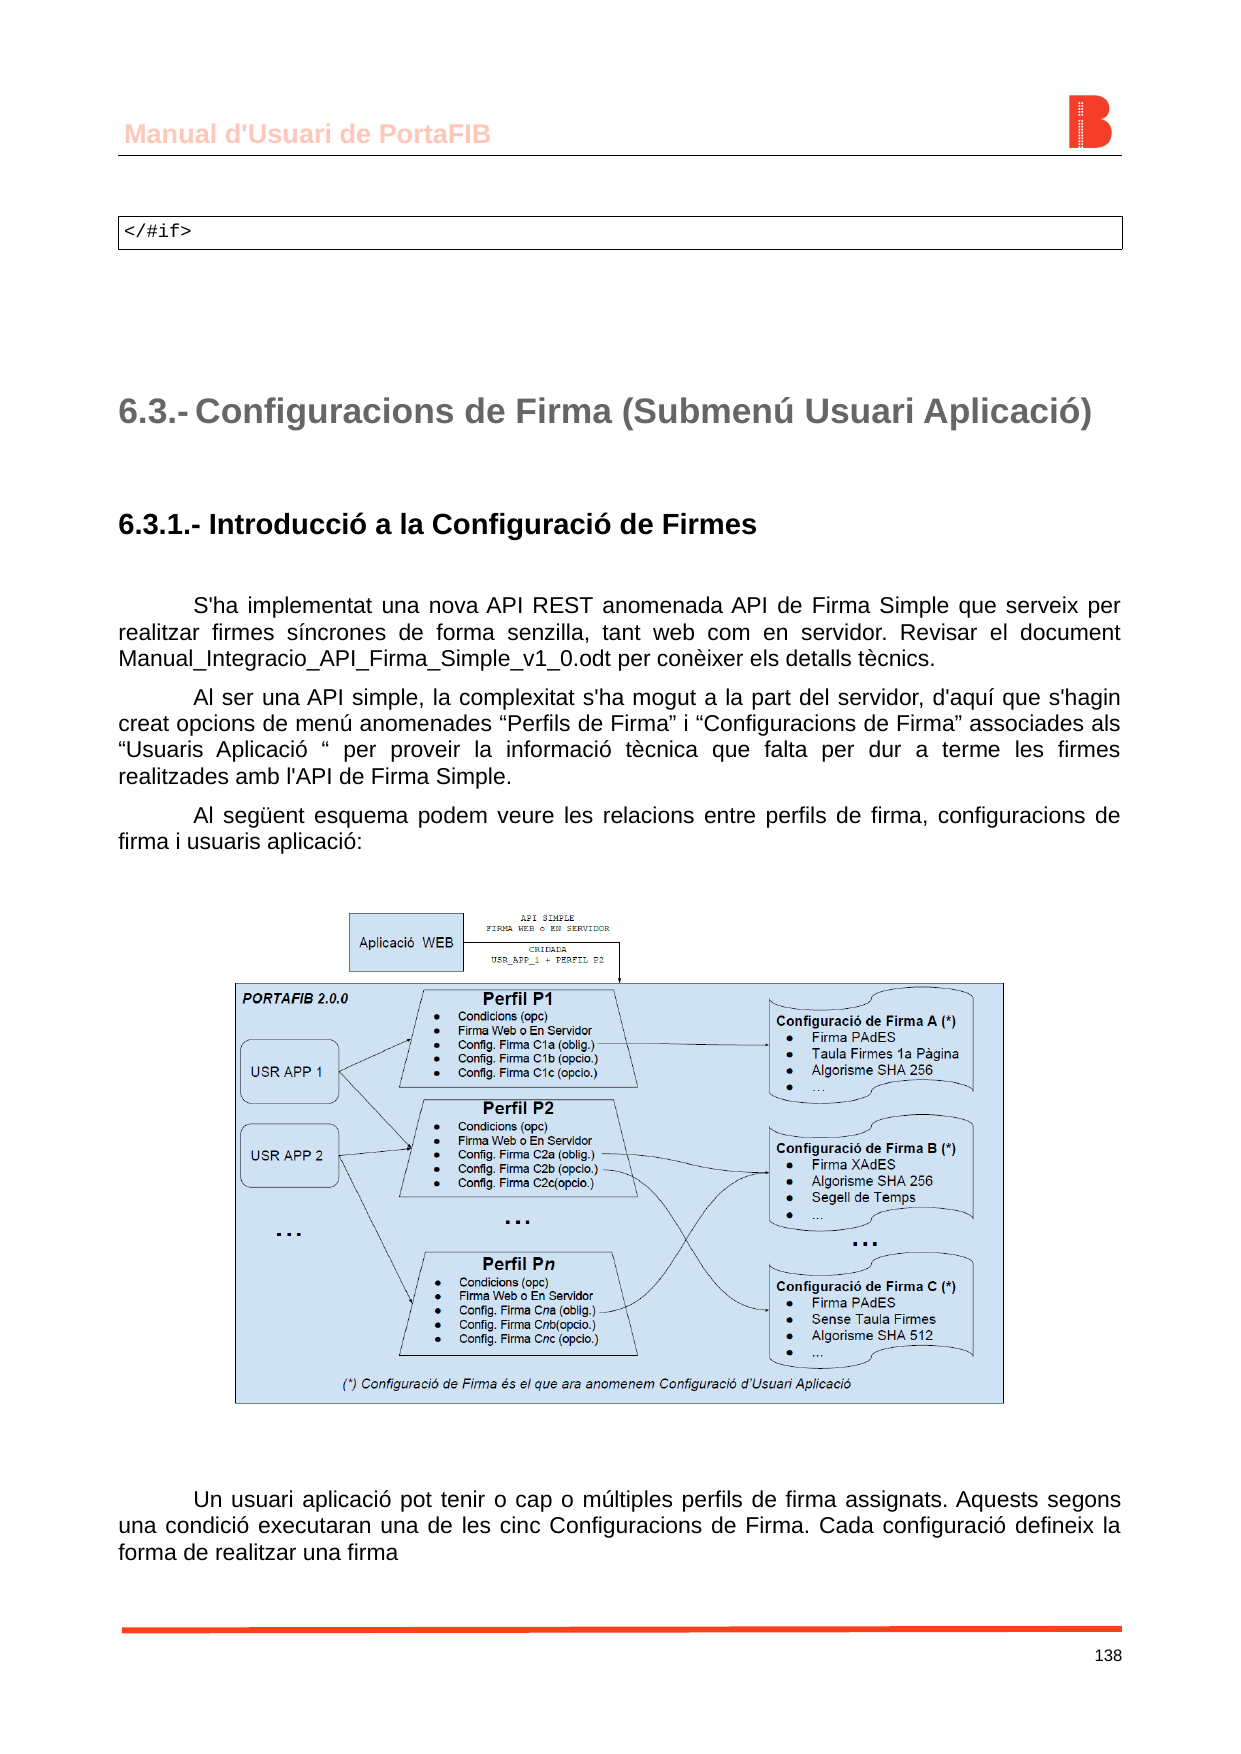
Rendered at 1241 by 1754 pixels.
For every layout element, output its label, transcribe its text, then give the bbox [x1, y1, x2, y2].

picture [230, 905, 1010, 1408]
subtitle Configuracions de Firma (Submenú Usuari Aplicació) [118, 390, 1122, 431]
text Un usuari aplicació pot tenir o cap o múltiples perfils de firma assignats. Aquests segons una condició executaran una de les cinc Configuracions de Firma. Cada configuració defineix la forma de realitzar una firma [118, 1486, 1122, 1565]
picture [1063, 94, 1117, 150]
text S'ha implementat una nova API REST anomenada API de Firma Simple que serveix per realitzar firmes síncrones de forma senzilla, tant web com en servidor. Revisar el document Manual_Integracio_API_Firma_Simple_v1_0.odt per conèixer els detalls tècnics. [118, 592, 1122, 671]
text Al ser una API simple, la complexitat s'ha mogut a la part del servidor, d'aquí que s'hagin creat opcions de menú anomenades “Perfils de Firma” i “Configuracions de Firma” associades als “Usuaris Aplicació “ per proveir la informació tècnica que falta per dur a terme les firmes realitzades amb l'API de Firma Simple. [118, 684, 1122, 789]
table_header </#if> [119, 217, 1122, 248]
subtitle Introducció a la Configuració de Firmes [118, 507, 1122, 541]
text Al següent esquema podem veure les relacions entre perfils de firma, configuracions de firma i usuaris aplicació: [118, 802, 1122, 854]
